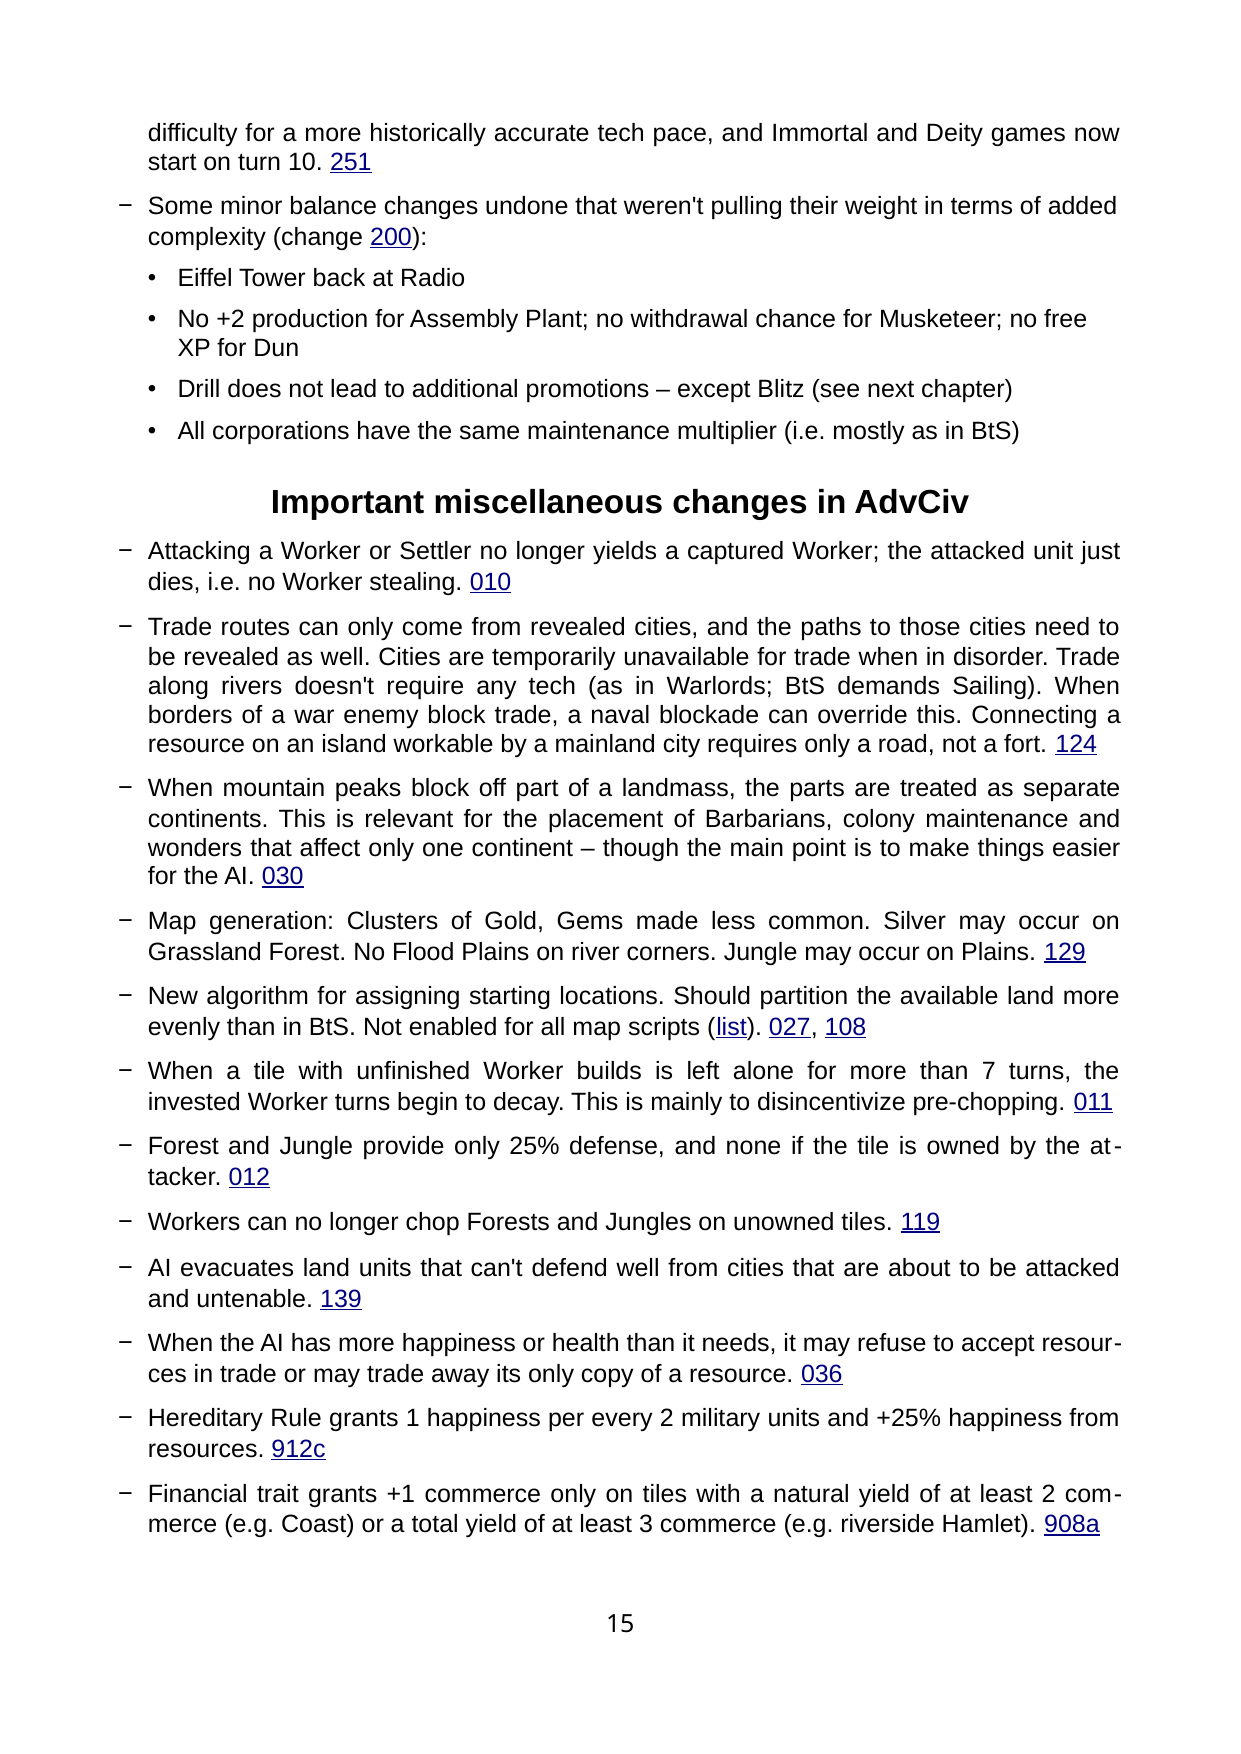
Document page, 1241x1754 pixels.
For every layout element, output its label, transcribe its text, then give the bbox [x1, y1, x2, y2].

list Map generation: Clusters of Gold, Gems made less common. Silver may occur on Grassland Forest. No Flood Plains on river corners. Jungle may occur on Plains. 129 [118, 902, 1122, 965]
list Trade routes can only come from revealed cities, and the paths to those cities need to be revealed as well. Cities are temporarily unavailable for trade when in disorder. Trade along rivers doesn't require any tech (as in Warlords; BtS demands Sailing). When borders of a war enemy block trade, a naval blockade can override this. Connecting a resource on an island workable by a mainland city requires only a road, not a fort. 124 [118, 608, 1122, 757]
list Hereditary Rule grants 1 happiness per every 2 military units and +25% happiness from resources. 912c [118, 1400, 1122, 1463]
list Forest and Jungle provide only 25% defense, and none if the tile is owned by the at­tacker. 012 [118, 1128, 1122, 1191]
list Some minor balance changes undone that weren't pulling their weight in terms of added complexity (change 200): [118, 188, 1122, 251]
list Workers can no longer chop Forests and Jungles on unowned tiles. 119 [118, 1203, 1122, 1237]
list When a tile with unfinished Worker builds is left alone for more than 7 turns, the invested Worker turns begin to decay. This is mainly to disincentivize pre-chopping. 011 [118, 1053, 1122, 1116]
list Drill does not lead to additional promotions – except Blitz (see next chapter) [148, 374, 1122, 403]
list When mountain peaks block off part of a landmass, the parts are treated as separate continents. This is relevant for the placement of Barbarians, colony maintenance and wonders that affect only one continent – though the main point is to make things easier for the AI. 030 [118, 770, 1122, 890]
list All corporations have the same maintenance multiplier (i.e. mostly as in BtS) [148, 416, 1122, 444]
subtitle Important miscellaneous changes in AdvCiv [118, 482, 1122, 520]
list No +2 production for Assembly Plant; no withdrawal chance for Musketeer; no free XP for Dun [148, 304, 1122, 362]
list New algorithm for assigning starting locations. Should partition the available land more evenly than in BtS. Not enabled for all map scripts (list). 027, 108 [118, 978, 1122, 1040]
list Attacking a Worker or Settler no longer yields a captured Worker; the attacked unit just dies, i.e. no Worker stealing. 010 [118, 533, 1122, 596]
list difficulty for a more historically accurate tech pace, and Immortal and Deity games now start on turn 10. 251 [118, 118, 1122, 176]
list AI evacuates land units that can't defend well from cities that are about to be attacked and untenable. 139 [118, 1250, 1122, 1312]
list Financial trait grants +1 commerce only on tiles with a natural yield of at least 2 com­merce (e.g. Coast) or a total yield of at least 3 commerce (e.g. riverside Hamlet). 908a [118, 1475, 1122, 1538]
list Eiffel Tower back at Radio [148, 263, 1122, 292]
list When the AI has more happiness or health than it needs, it may refuse to accept resour­ces in trade or may trade away its only copy of a resource. 036 [118, 1325, 1122, 1388]
